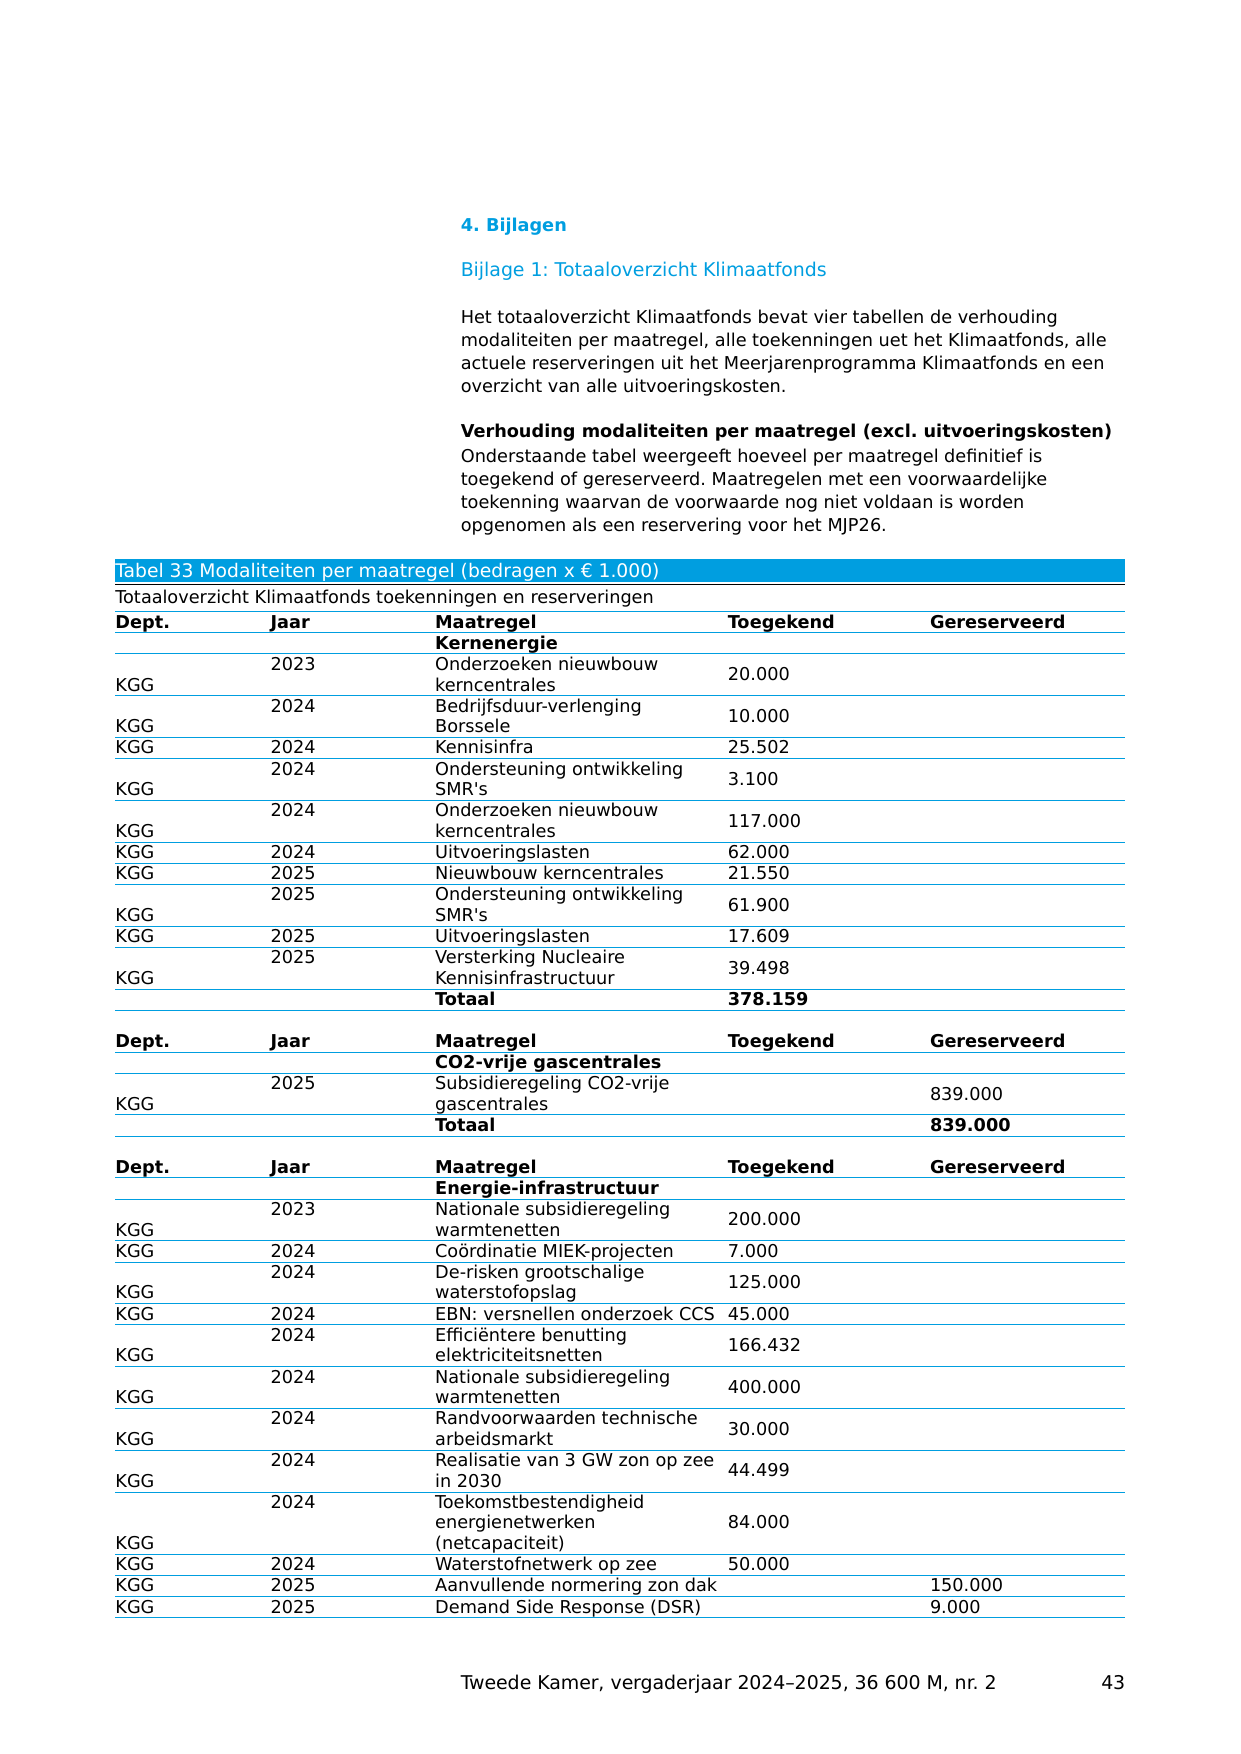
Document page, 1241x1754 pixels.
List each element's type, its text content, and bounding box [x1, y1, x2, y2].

table_cell 44.499 [725, 1451, 927, 1491]
table_cell Nationale subsidieregeling warmtenetten [432, 1200, 725, 1240]
table_cell KGG [115, 843, 267, 863]
table_cell 2024 [268, 738, 432, 758]
table_cell 7.000 [725, 1241, 927, 1261]
table_cell KGG [115, 1409, 267, 1449]
table_cell [115, 1115, 267, 1136]
table_cell [927, 1493, 1125, 1554]
table_cell 10.000 [725, 696, 927, 737]
table_cell Totaaloverzicht Klimaatfonds toekenningen en reserveringen [115, 585, 1125, 611]
table_cell 378.159 [725, 990, 927, 1010]
table_cell 150.000 [927, 1576, 1125, 1596]
table_cell [927, 885, 1125, 926]
table_cell [927, 1367, 1125, 1408]
table_cell [725, 1178, 927, 1198]
table_cell Realisatie van 3 GW zon op zee in 2030 [432, 1451, 725, 1491]
table_cell KGG [115, 1576, 267, 1596]
table_cell 2024 [268, 759, 432, 800]
table_cell KGG [115, 654, 267, 695]
table_cell 200.000 [725, 1200, 927, 1240]
table_cell [432, 1137, 725, 1157]
title Bijlage 1: Totaaloverzicht Klimaatfonds [461, 259, 1125, 281]
table_cell 400.000 [725, 1367, 927, 1408]
table_cell Uitvoeringslasten [432, 843, 725, 863]
table_cell [927, 801, 1125, 842]
table_cell Gereserveerd [927, 1031, 1125, 1051]
table_cell Nieuwbouw kerncentrales [432, 864, 725, 884]
table_cell 9.000 [927, 1597, 1125, 1617]
table_cell [268, 1011, 432, 1031]
table_cell KGG [115, 1074, 267, 1114]
table_cell 2025 [268, 927, 432, 947]
table_cell CO2-vrije gascentrales [432, 1053, 725, 1073]
table_cell 21.550 [725, 864, 927, 884]
table_cell [927, 633, 1125, 653]
table_cell KGG [115, 1263, 267, 1303]
table_cell Efficiëntere benutting elektriciteitsnetten [432, 1325, 725, 1366]
table_cell [927, 654, 1125, 695]
table_cell 50.000 [725, 1555, 927, 1575]
table_cell 2024 [268, 843, 432, 863]
table_cell 2024 [268, 696, 432, 737]
title 4. Bijlagen [461, 213, 1125, 236]
table_cell 839.000 [927, 1074, 1125, 1114]
table_cell Toegekend [725, 612, 927, 632]
table_cell [725, 1011, 927, 1031]
table_cell 2024 [268, 1451, 432, 1491]
table_cell Totaal [432, 1115, 725, 1136]
table_cell Totaal [432, 990, 725, 1010]
table_cell [927, 948, 1125, 988]
table_cell [268, 1053, 432, 1073]
table_cell [725, 633, 927, 653]
table_cell 2025 [268, 1576, 432, 1596]
table_cell 2024 [268, 1263, 432, 1303]
table_cell Coördinatie MIEK-projecten [432, 1241, 725, 1261]
table_cell [927, 1555, 1125, 1575]
text Onderstaande tabel weergeeft hoeveel per maatregel definitief is toegekend of gereserveerd. Maatregelen met een voorwaardelijke toekenning waarvan de voorwaarde nog niet voldaan is worden opgenomen als een reservering voor het MJP26. [461, 444, 1125, 536]
table_cell [927, 1137, 1125, 1157]
table_cell 61.900 [725, 885, 927, 926]
table_cell [927, 864, 1125, 884]
table_cell [927, 1263, 1125, 1303]
table_cell [927, 1325, 1125, 1366]
table_cell 2024 [268, 1409, 432, 1449]
table_cell 2025 [268, 948, 432, 988]
table_cell [115, 633, 267, 653]
table_cell [268, 1137, 432, 1157]
table_cell Toegekend [725, 1157, 927, 1177]
table_cell 39.498 [725, 948, 927, 988]
table_cell [927, 1409, 1125, 1449]
table_cell [268, 1178, 432, 1198]
table_cell [927, 843, 1125, 863]
table_cell [927, 1241, 1125, 1261]
table_cell Maatregel [432, 1157, 725, 1177]
table_cell [927, 1178, 1125, 1198]
table_cell KGG [115, 801, 267, 842]
table_cell [268, 633, 432, 653]
table_cell [115, 1053, 267, 1073]
table_cell [927, 1011, 1125, 1031]
table_cell Energie-infrastructuur [432, 1178, 725, 1198]
table_cell [268, 1115, 432, 1136]
table_cell EBN: versnellen onderzoek CCS [432, 1304, 725, 1324]
table_cell 2023 [268, 654, 432, 695]
table_cell [725, 1115, 927, 1136]
table_cell 20.000 [725, 654, 927, 695]
table_cell Maatregel [432, 612, 725, 632]
table_cell 2024 [268, 1367, 432, 1408]
table_cell De-risken grootschalige waterstofopslag [432, 1263, 725, 1303]
table_cell [927, 1053, 1125, 1073]
table_cell [927, 990, 1125, 1010]
table_cell Nationale subsidieregeling warmtenetten [432, 1367, 725, 1408]
table_cell 25.502 [725, 738, 927, 758]
table_cell KGG [115, 1451, 267, 1491]
table_cell 62.000 [725, 843, 927, 863]
table_cell Kennisinfra [432, 738, 725, 758]
table_cell Bedrijfsduur-verlenging Borssele [432, 696, 725, 737]
table_cell [927, 927, 1125, 947]
table_cell KGG [115, 948, 267, 988]
table_cell 17.609 [725, 927, 927, 947]
table_cell Toegekend [725, 1031, 927, 1051]
table_cell Gereserveerd [927, 612, 1125, 632]
table_cell 45.000 [725, 1304, 927, 1324]
table_cell [432, 1011, 725, 1031]
table_cell KGG [115, 738, 267, 758]
table_cell [115, 1011, 267, 1031]
table_cell Dept. [115, 1157, 267, 1177]
table_cell 2025 [268, 1074, 432, 1114]
table_cell Gereserveerd [927, 1157, 1125, 1177]
table_cell 2023 [268, 1200, 432, 1240]
table_cell 839.000 [927, 1115, 1125, 1136]
table_cell [927, 1200, 1125, 1240]
table_cell 2025 [268, 1597, 432, 1617]
table_cell Uitvoeringslasten [432, 927, 725, 947]
table_cell [115, 1178, 267, 1198]
table_cell Jaar [268, 612, 432, 632]
table_cell Onderzoeken nieuwbouw kerncentrales [432, 654, 725, 695]
table_cell KGG [115, 1241, 267, 1261]
table_cell 2025 [268, 864, 432, 884]
table_cell 2024 [268, 1241, 432, 1261]
table_cell KGG [115, 1367, 267, 1408]
table_cell Onderzoeken nieuwbouw kerncentrales [432, 801, 725, 842]
table_cell Subsidieregeling CO2-vrije gascentrales [432, 1074, 725, 1114]
table_cell 2024 [268, 1493, 432, 1554]
table_cell Toekomstbestendigheid energienetwerken (netcapaciteit) [432, 1493, 725, 1554]
table_cell 2024 [268, 1555, 432, 1575]
table_cell KGG [115, 759, 267, 800]
table_cell [115, 990, 267, 1010]
table_cell [725, 1074, 927, 1114]
table_cell KGG [115, 864, 267, 884]
table_cell Jaar [268, 1157, 432, 1177]
table_cell 84.000 [725, 1493, 927, 1554]
table_cell Ondersteuning ontwikkeling SMR's [432, 885, 725, 926]
table_cell [927, 696, 1125, 737]
table_cell KGG [115, 927, 267, 947]
table_cell Waterstofnetwerk op zee [432, 1555, 725, 1575]
table_cell Dept. [115, 1031, 267, 1051]
table_cell 166.432 [725, 1325, 927, 1366]
table_cell 3.100 [725, 759, 927, 800]
table_cell 2024 [268, 1325, 432, 1366]
table_cell KGG [115, 1304, 267, 1324]
table_cell [927, 1304, 1125, 1324]
table_cell KGG [115, 1200, 267, 1240]
table_cell Demand Side Response (DSR) [432, 1597, 725, 1617]
table_cell [725, 1137, 927, 1157]
table_cell Aanvullende normering zon dak [432, 1576, 725, 1596]
text Verhouding modaliteiten per maatregel (excl. uitvoeringskosten) [461, 419, 1125, 442]
table_cell KGG [115, 696, 267, 737]
table_cell Versterking Nucleaire Kennisinfrastructuur [432, 948, 725, 988]
table_cell KGG [115, 1493, 267, 1554]
table_cell 2024 [268, 1304, 432, 1324]
table_cell [927, 738, 1125, 758]
table_cell KGG [115, 885, 267, 926]
table_cell [268, 990, 432, 1010]
table_cell [115, 1137, 267, 1157]
table_cell 2024 [268, 801, 432, 842]
table_cell 30.000 [725, 1409, 927, 1449]
table_cell KGG [115, 1325, 267, 1366]
table_cell Randvoorwaarden technische arbeidsmarkt [432, 1409, 725, 1449]
table_cell Jaar [268, 1031, 432, 1051]
table_cell Ondersteuning ontwikkeling SMR's [432, 759, 725, 800]
text Het totaaloverzicht Klimaatfonds bevat vier tabellen de verhouding modaliteiten per maatregel, alle toekenningen uet het Klimaatfonds, alle actuele reserveringen uit het Meerjarenprogramma Klimaatfonds en een overzicht van alle uitvoeringskosten. [461, 305, 1125, 397]
table_cell Kernenergie [432, 633, 725, 653]
table_cell [725, 1597, 927, 1617]
table_cell 125.000 [725, 1263, 927, 1303]
table_cell [927, 1451, 1125, 1491]
table_cell Maatregel [432, 1031, 725, 1051]
table_cell [725, 1576, 927, 1596]
table_cell KGG [115, 1597, 267, 1617]
table_cell KGG [115, 1555, 267, 1575]
table_cell [927, 759, 1125, 800]
table_cell [725, 1053, 927, 1073]
table_cell 2025 [268, 885, 432, 926]
table_cell Dept. [115, 612, 267, 632]
table_cell 117.000 [725, 801, 927, 842]
